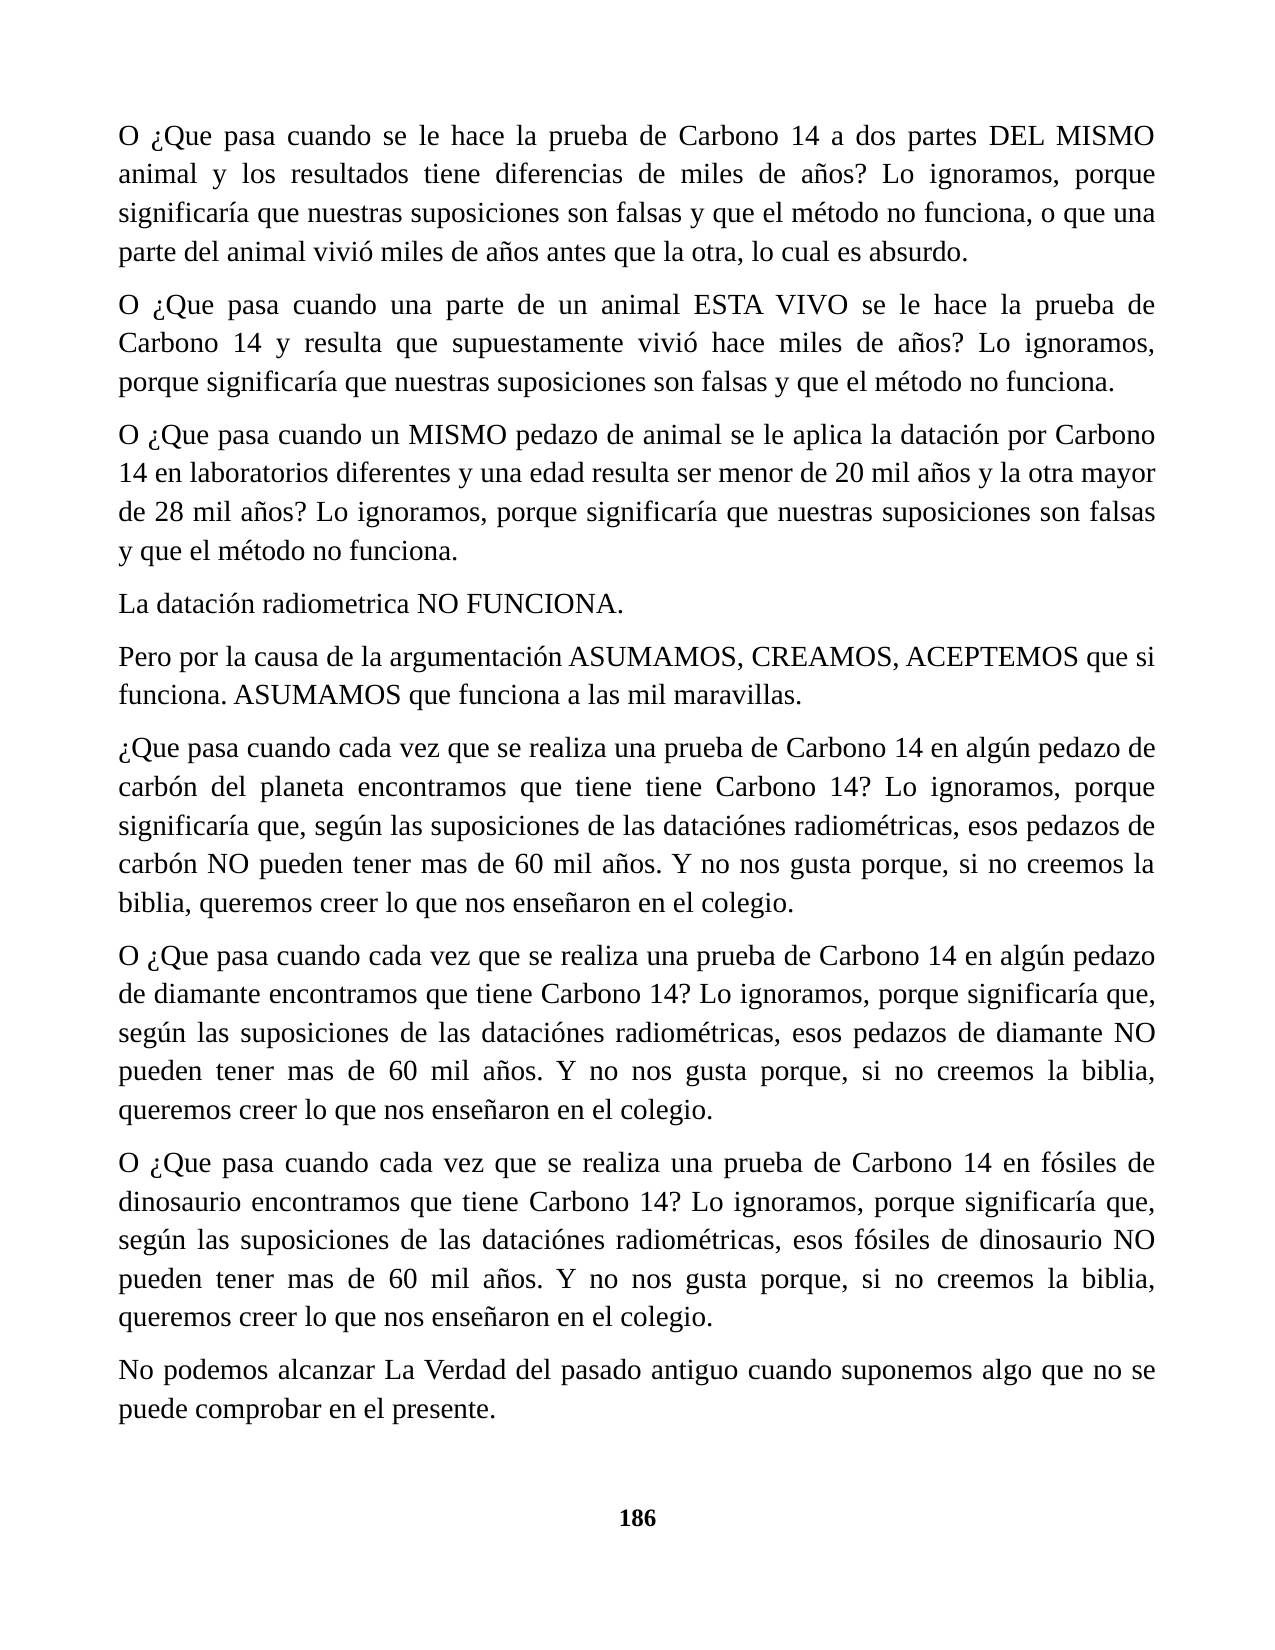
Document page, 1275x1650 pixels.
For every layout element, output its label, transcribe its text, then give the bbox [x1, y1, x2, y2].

text O ¿Que pasa cuando un MISMO pedazo de animal se le aplica la datación por Carbono 14 en laboratorios diferentes y una edad resulta ser menor de 20 mil años y la otra mayor de 28 mil años? Lo ignoramos, porque significaría que nuestras suposiciones son falsas y que el método no funciona. [118, 417, 1157, 566]
text La datación radiometrica NO FUNCIONA. [118, 586, 1157, 619]
text O ¿Que pasa cuando cada vez que se realiza una prueba de Carbono 14 en fósiles de dinosaurio encontramos que tiene Carbono 14? Lo ignoramos, porque significaría que, según las suposiciones de las dataciónes radiométricas, esos fósiles de dinosaurio NO pueden tener mas de 60 mil años. Y no nos gusta porque, si no creemos la biblia, queremos creer lo que nos enseñaron en el colegio. [118, 1145, 1157, 1333]
text O ¿Que pasa cuando cada vez que se realiza una prueba de Carbono 14 en algún pedazo de diamante encontramos que tiene Carbono 14? Lo ignoramos, porque significaría que, según las suposiciones de las dataciónes radiométricas, esos pedazos de diamante NO pueden tener mas de 60 mil años. Y no nos gusta porque, si no creemos la biblia, queremos creer lo que nos enseñaron en el colegio. [118, 938, 1157, 1126]
text No podemos alcanzar La Verdad del pasado antiguo cuando suponemos algo que no se puede comprobar en el presente. [118, 1352, 1157, 1424]
text O ¿Que pasa cuando se le hace la prueba de Carbono 14 a dos partes DEL MISMO animal y los resultados tiene diferencias de miles de años? Lo ignoramos, porque significaría que nuestras suposiciones son falsas y que el método no funciona, o que una parte del animal vivió miles de años antes que la otra, lo cual es absurdo. [118, 118, 1157, 267]
text O ¿Que pasa cuando una parte de un animal ESTA VIVO se le hace la prueba de Carbono 14 y resulta que supuestamente vivió hace miles de años? Lo ignoramos, porque significaría que nuestras suposiciones son falsas y que el método no funciona. [118, 287, 1157, 397]
text ¿Que pasa cuando cada vez que se realiza una prueba de Carbono 14 en algún pedazo de carbón del planeta encontramos que tiene tiene Carbono 14? Lo ignoramos, porque significaría que, según las suposiciones de las dataciónes radiométricas, esos pedazos de carbón NO pueden tener mas de 60 mil años. Y no nos gusta porque, si no creemos la biblia, queremos creer lo que nos enseñaron en el colegio. [118, 731, 1157, 918]
text Pero por la causa de la argumentación ASUMAMOS, CREAMOS, ACEPTEMOS que si funciona. ASUMAMOS que funciona a las mil maravillas. [118, 639, 1157, 711]
